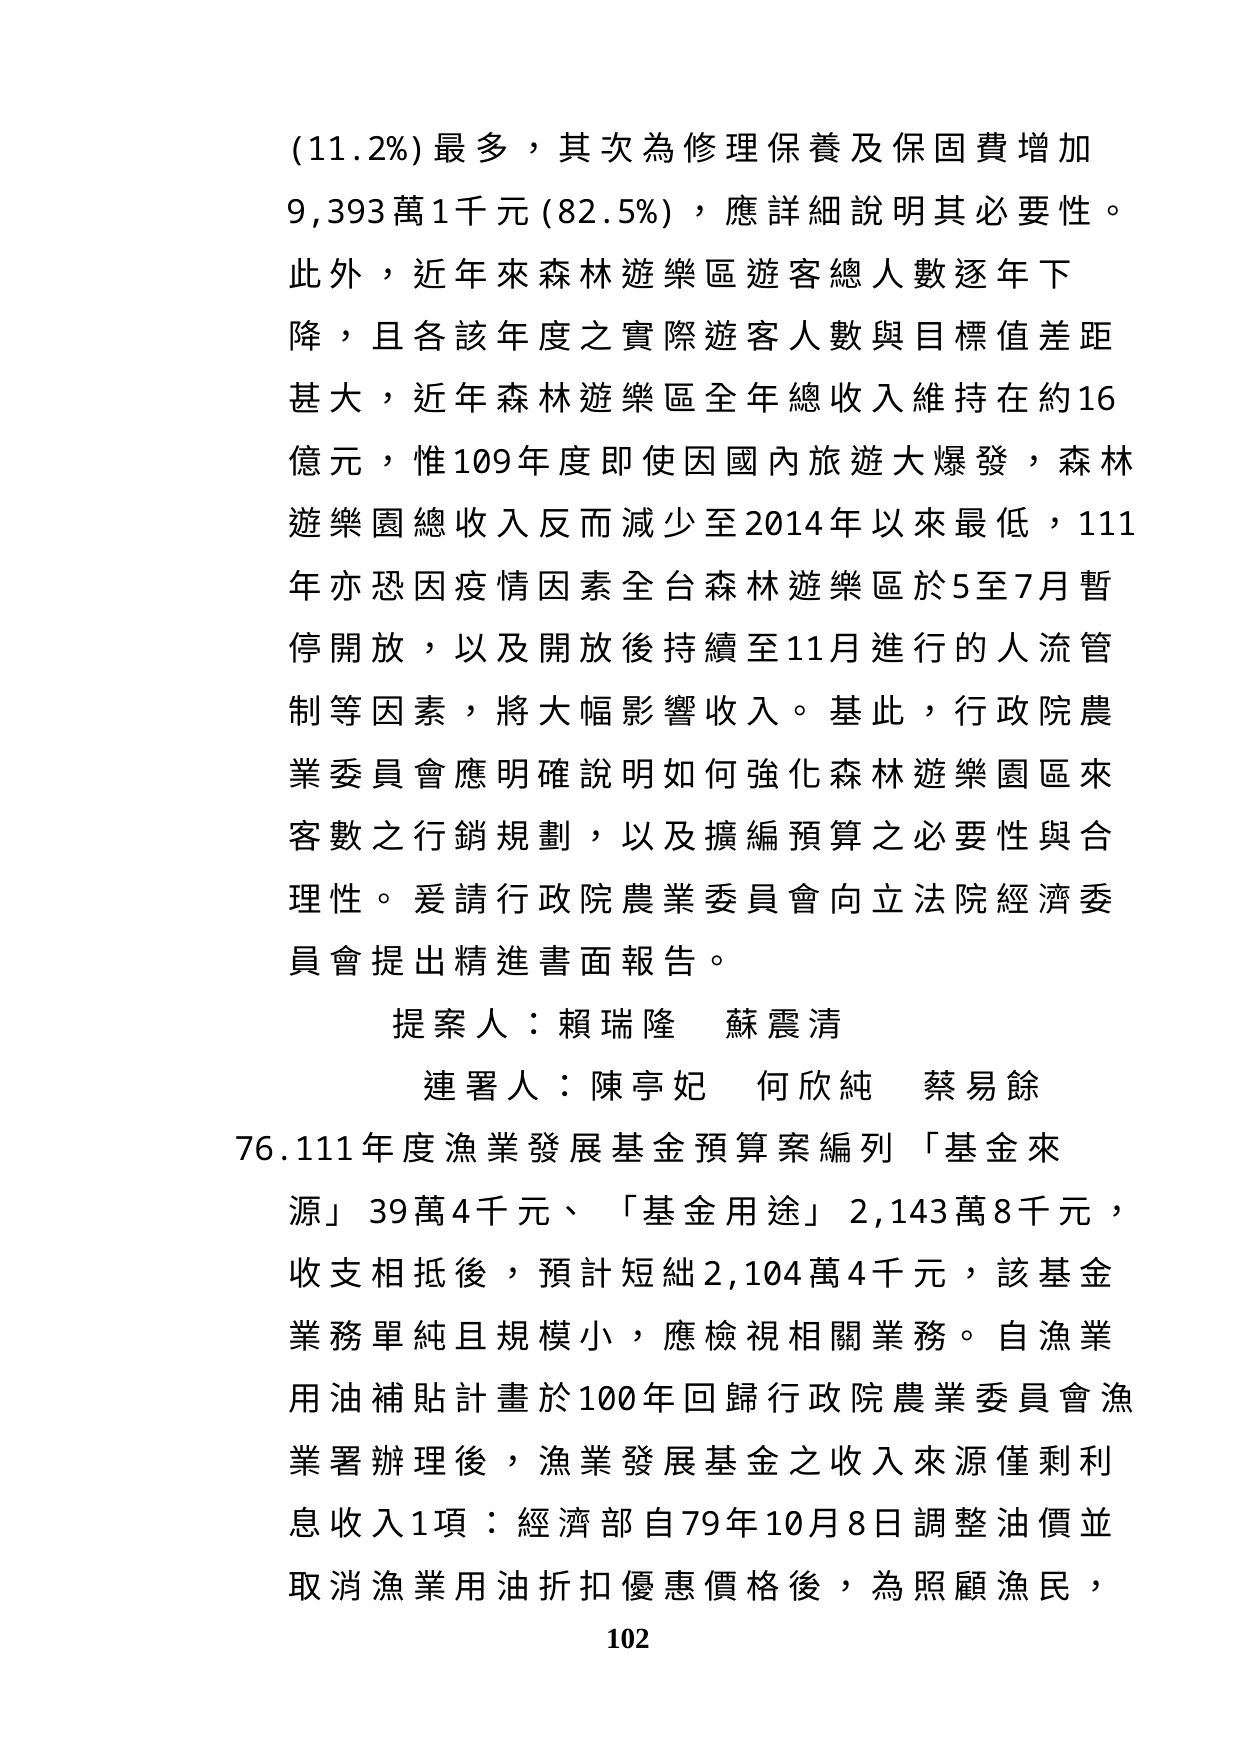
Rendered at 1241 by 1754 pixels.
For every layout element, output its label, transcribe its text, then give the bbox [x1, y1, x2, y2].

text 76.111年度漁業發展基金預算案編列「基金來源」39萬4千元、「基金用途」2,143萬8千元，收支相抵後，預計短絀2,104萬4千元，該基金業務單純且規模小，應檢視相關業務。自漁業用油補貼計畫於100年回歸行政院農業委員會漁業署辦理後，漁業發展基金之收入來源僅剩利息收入1項：經濟部自79年10月8日調整油價並取消漁業用油折扣優惠價格後，為照顧漁民， [224, 1105, 1148, 1605]
text 連署人：陳亭妃 何欣純 蔡易餘 [224, 1042, 1044, 1105]
text (11.2%)最多，其次為修理保養及保固費增加9,393萬1千元(82.5%)，應詳細說明其必要性。此外，近年來森林遊樂區遊客總人數逐年下降，且各該年度之實際遊客人數與目標值差距甚大，近年森林遊樂區全年總收入維持在約16億元，惟109年度即使因國內旅遊大爆發，森林遊樂園總收入反而減少至2014年以來最低，111年亦恐因疫情因素全台森林遊樂區於5至7月暫停開放，以及開放後持續至11月進行的人流管制等因素，將大幅影響收入。基此，行政院農業委員會應明確說明如何強化森林遊樂園區來客數之行銷規劃，以及擴編預算之必要性與合理性。爰請行政院農業委員會向立法院經濟委員會提出精進書面報告。 [224, 105, 1148, 980]
text 提案人：賴瑞隆 蘇震清 [384, 980, 1044, 1042]
